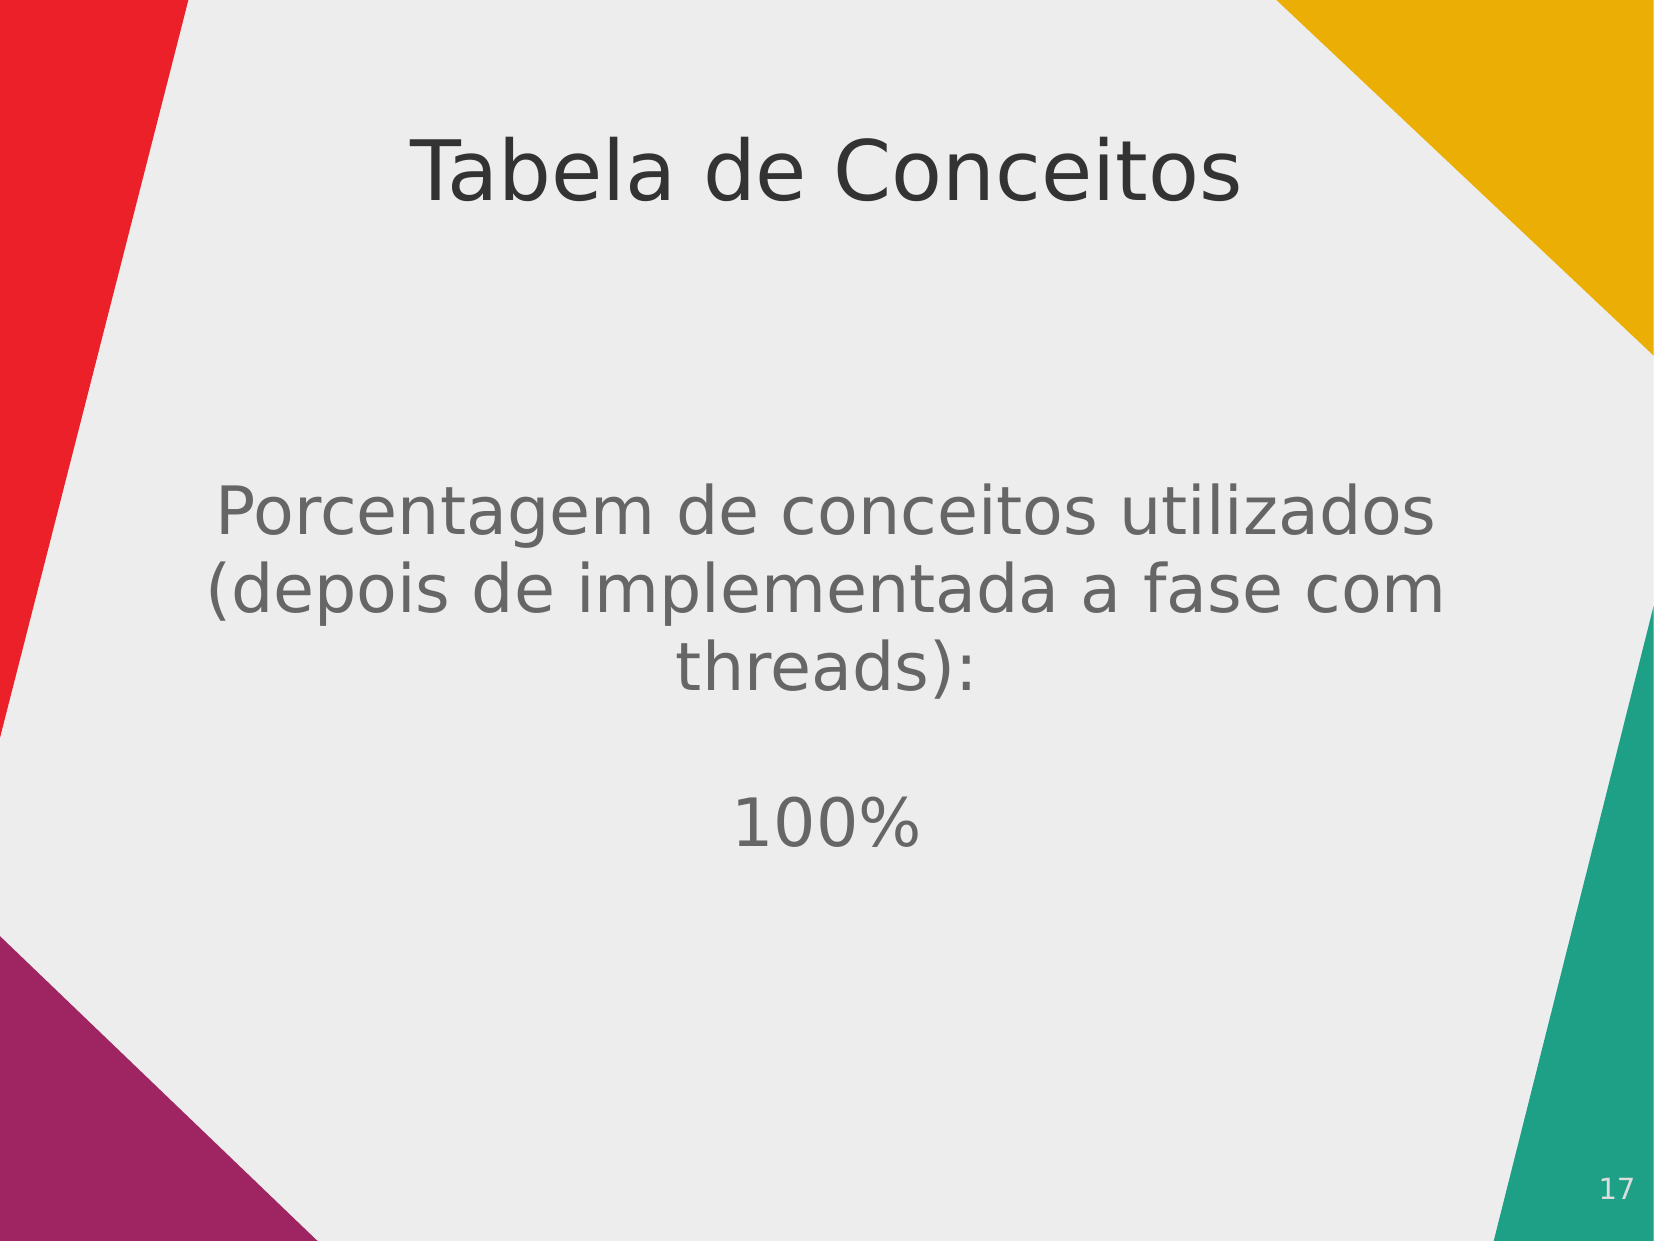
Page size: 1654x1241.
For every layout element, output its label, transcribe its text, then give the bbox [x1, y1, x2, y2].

title Tabela de Conceitos [114, 73, 1539, 271]
text_box Porcentagem de conceitos utilizados (depois de implementada a fase com threads): 100% [114, 302, 1539, 1033]
